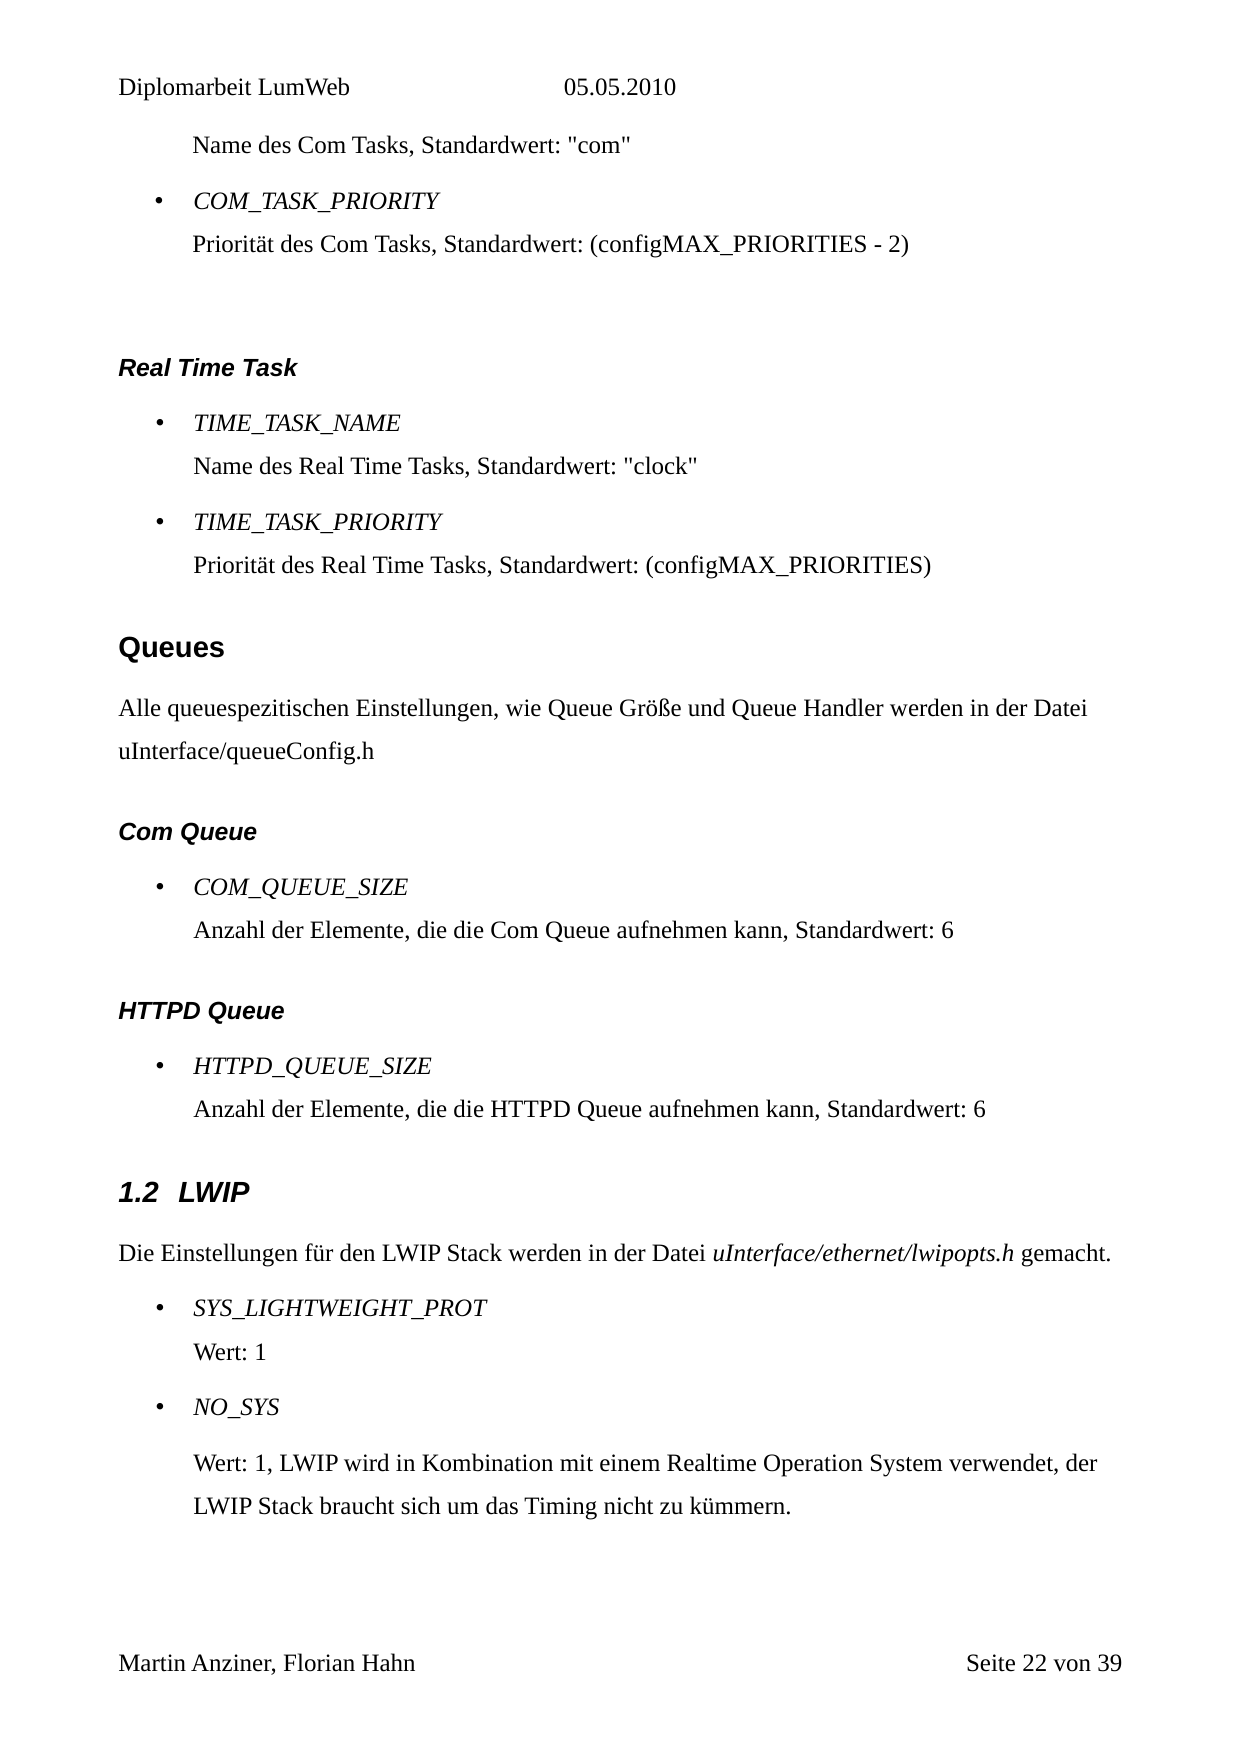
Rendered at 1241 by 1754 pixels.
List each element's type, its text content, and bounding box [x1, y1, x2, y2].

subtitle Real Time Task [118, 353, 1122, 381]
subtitle Queues [118, 630, 1122, 664]
subtitle HTTPD Queue [118, 996, 1122, 1024]
list TIME_TASK_PRIORITY Priorität des Real Time Tasks, Standardwert: (configMAX_PRIORITIES) [156, 507, 1122, 578]
subtitle Com Queue [118, 817, 1122, 846]
subtitle 1.2 LWIP [118, 1175, 1122, 1209]
list TIME_TASK_NAME Name des Real Time Tasks, Standardwert: "clock" [156, 408, 1122, 480]
text Die Einstellungen für den LWIP Stack werden in der Datei uInterface/ethernet/lwipopts.h gemacht. [118, 1238, 1122, 1267]
list SYS_LIGHTWEIGHT_PROT Wert: 1 [156, 1293, 1122, 1365]
list COM_TASK_PRIORITY Priorität des Com Tasks, Standardwert: (configMAX_PRIORITIES - 2) [154, 186, 1122, 301]
list COM_QUEUE_SIZE Anzahl der Elemente, die die Com Queue aufnehmen kann, Standardwert: 6 [156, 872, 1122, 944]
list HTTPD_QUEUE_SIZE Anzahl der Elemente, die die HTTPD Queue aufnehmen kann, Standardwert: 6 [156, 1051, 1122, 1123]
list Name des Com Tasks, Standardwert: "com" [154, 130, 1122, 159]
text Alle queuespezitischen Einstellungen, wie Queue Größe und Queue Handler werden in der Datei uInterface/queueConfig.h [118, 693, 1122, 765]
list NO_SYS [156, 1392, 1122, 1421]
list Wert: 1, LWIP wird in Kombination mit einem Realtime Operation System verwendet, der LWIP Stack braucht sich um das Timing nicht zu kümmern. [156, 1448, 1122, 1520]
